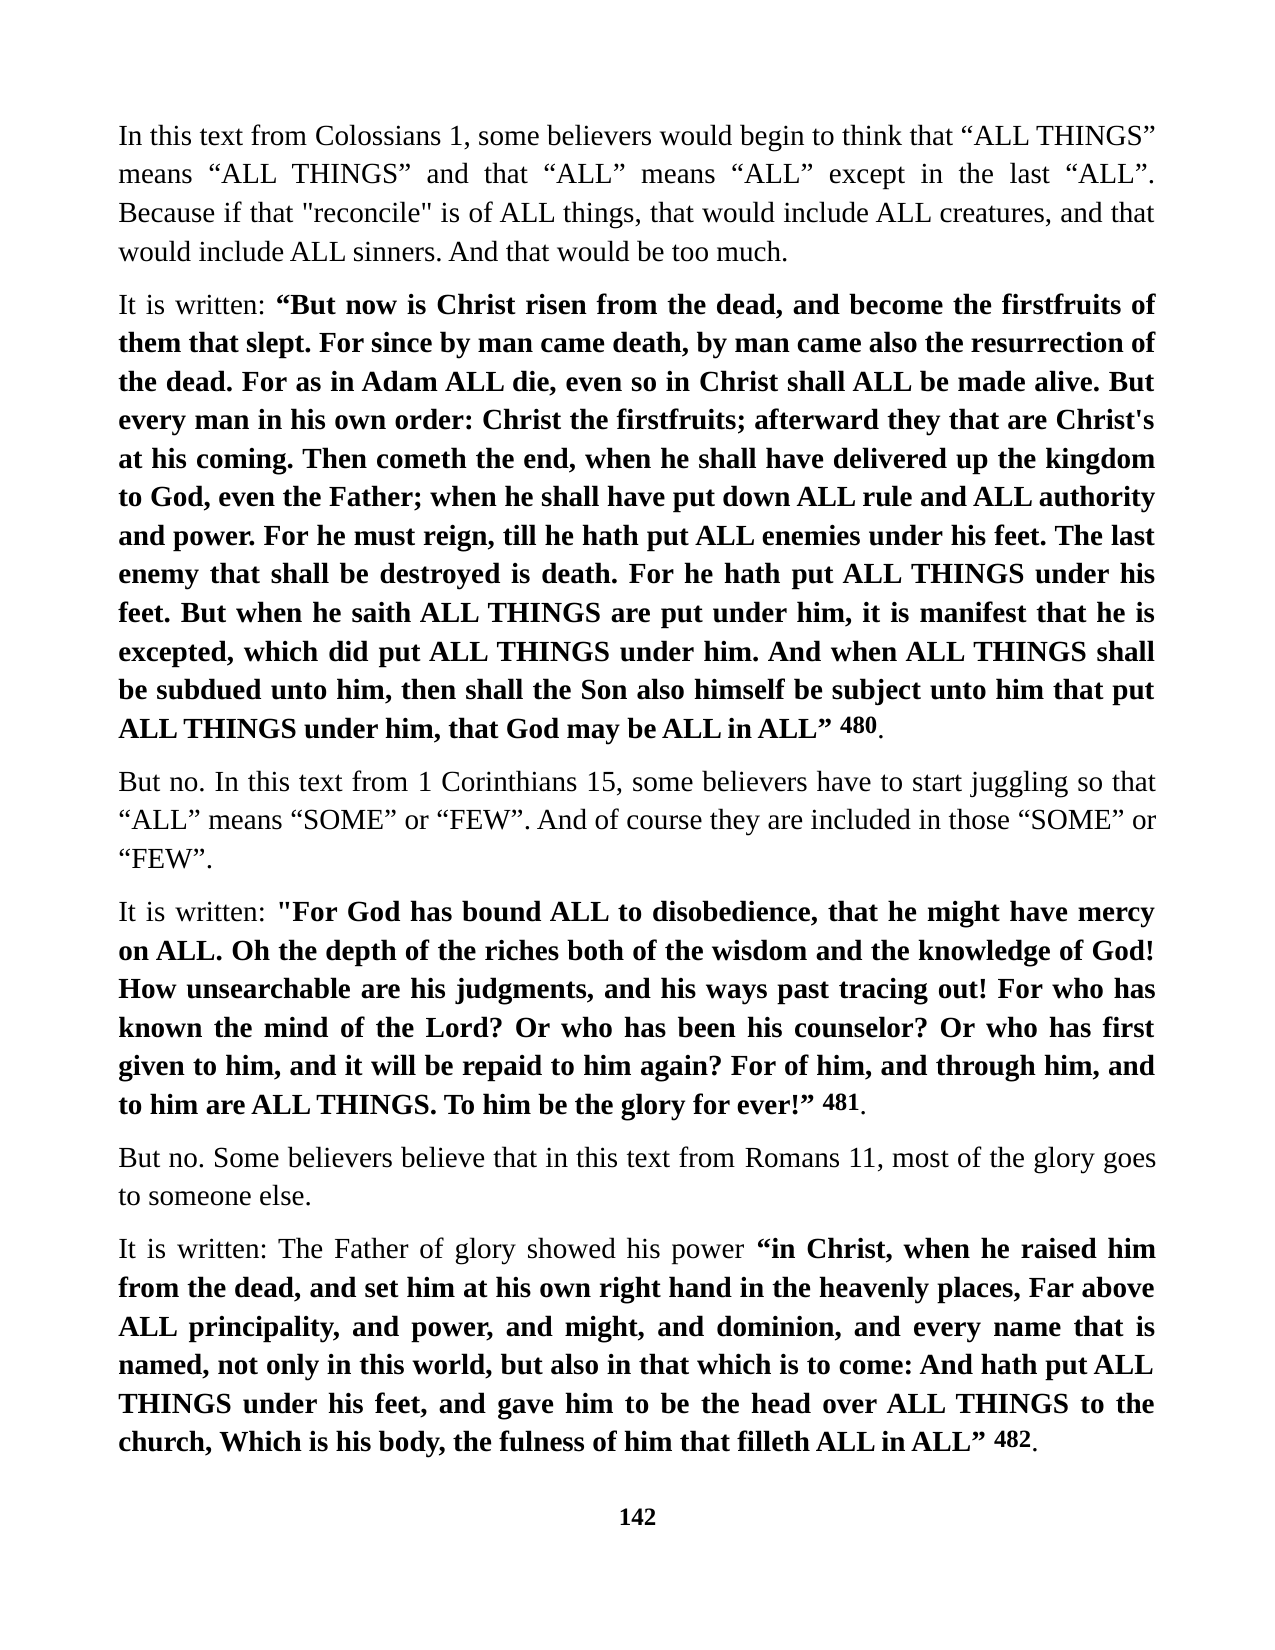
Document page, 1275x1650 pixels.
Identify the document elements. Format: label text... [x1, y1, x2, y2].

text It is written: “But now is Christ risen from the dead, and become the firstfruits of them that slept. For since by man came death, by man came also the resurrection of the dead. For as in Adam ALL die, even so in Christ shall ALL be made alive. But every man in his own order: Christ the firstfruits; afterward they that are Christ's at his coming. Then cometh the end, when he shall have delivered up the kingdom to God, even the Father; when he shall have put down ALL rule and ALL authority and power. For he must reign, till he hath put ALL enemies under his feet. The last enemy that shall be destroyed is death. For he hath put ALL THINGS under his feet. But when he saith ALL THINGS are put under him, it is manifest that he is excepted, which did put ALL THINGS under him. And when ALL THINGS shall be subdued unto him, then shall the Son also himself be subject unto him that put ALL THINGS under him, that God may be ALL in ALL” . [118, 287, 1157, 744]
text It is written: The Father of glory showed his power “in Christ, when he raised him from the dead, and set him at his own right hand in the heavenly places, Far above ALL principality, and power, and might, and dominion, and every name that is named, not only in this world, but also in that which is to come: And hath put ALL THINGS under his feet, and gave him to be the head over ALL THINGS to the church, Which is his body, the fulness of him that filleth ALL in ALL” . [118, 1232, 1157, 1458]
text In this text from Colossians 1, some believers would begin to think that “ALL THINGS” means “ALL THINGS” and that “ALL” means “ALL” except in the last “ALL”. Because if that "reconcile" is of ALL things, that would include ALL creatures, and that would include ALL sinners. And that would be too much. [118, 118, 1157, 267]
text It is written: "For God has bound ALL to disobedience, that he might have mercy on ALL. Oh the depth of the riches both of the wisdom and the knowledge of God! How unsearchable are his judgments, and his ways past tracing out! For who has known the mind of the Lord? Or who has been his counselor? Or who has first given to him, and it will be repaid to him again? For of him, and through him, and to him are ALL THINGS. To him be the glory for ever!” . [118, 894, 1157, 1120]
text But no. In this text from 1 Corinthians 15, some believers have to start juggling so that “ALL” means “SOME” or “FEW”. And of course they are included in those “SOME” or “FEW”. [118, 764, 1157, 874]
text But no. Some believers believe that in this text from Romans 11, most of the glory goes to someone else. [118, 1140, 1157, 1212]
